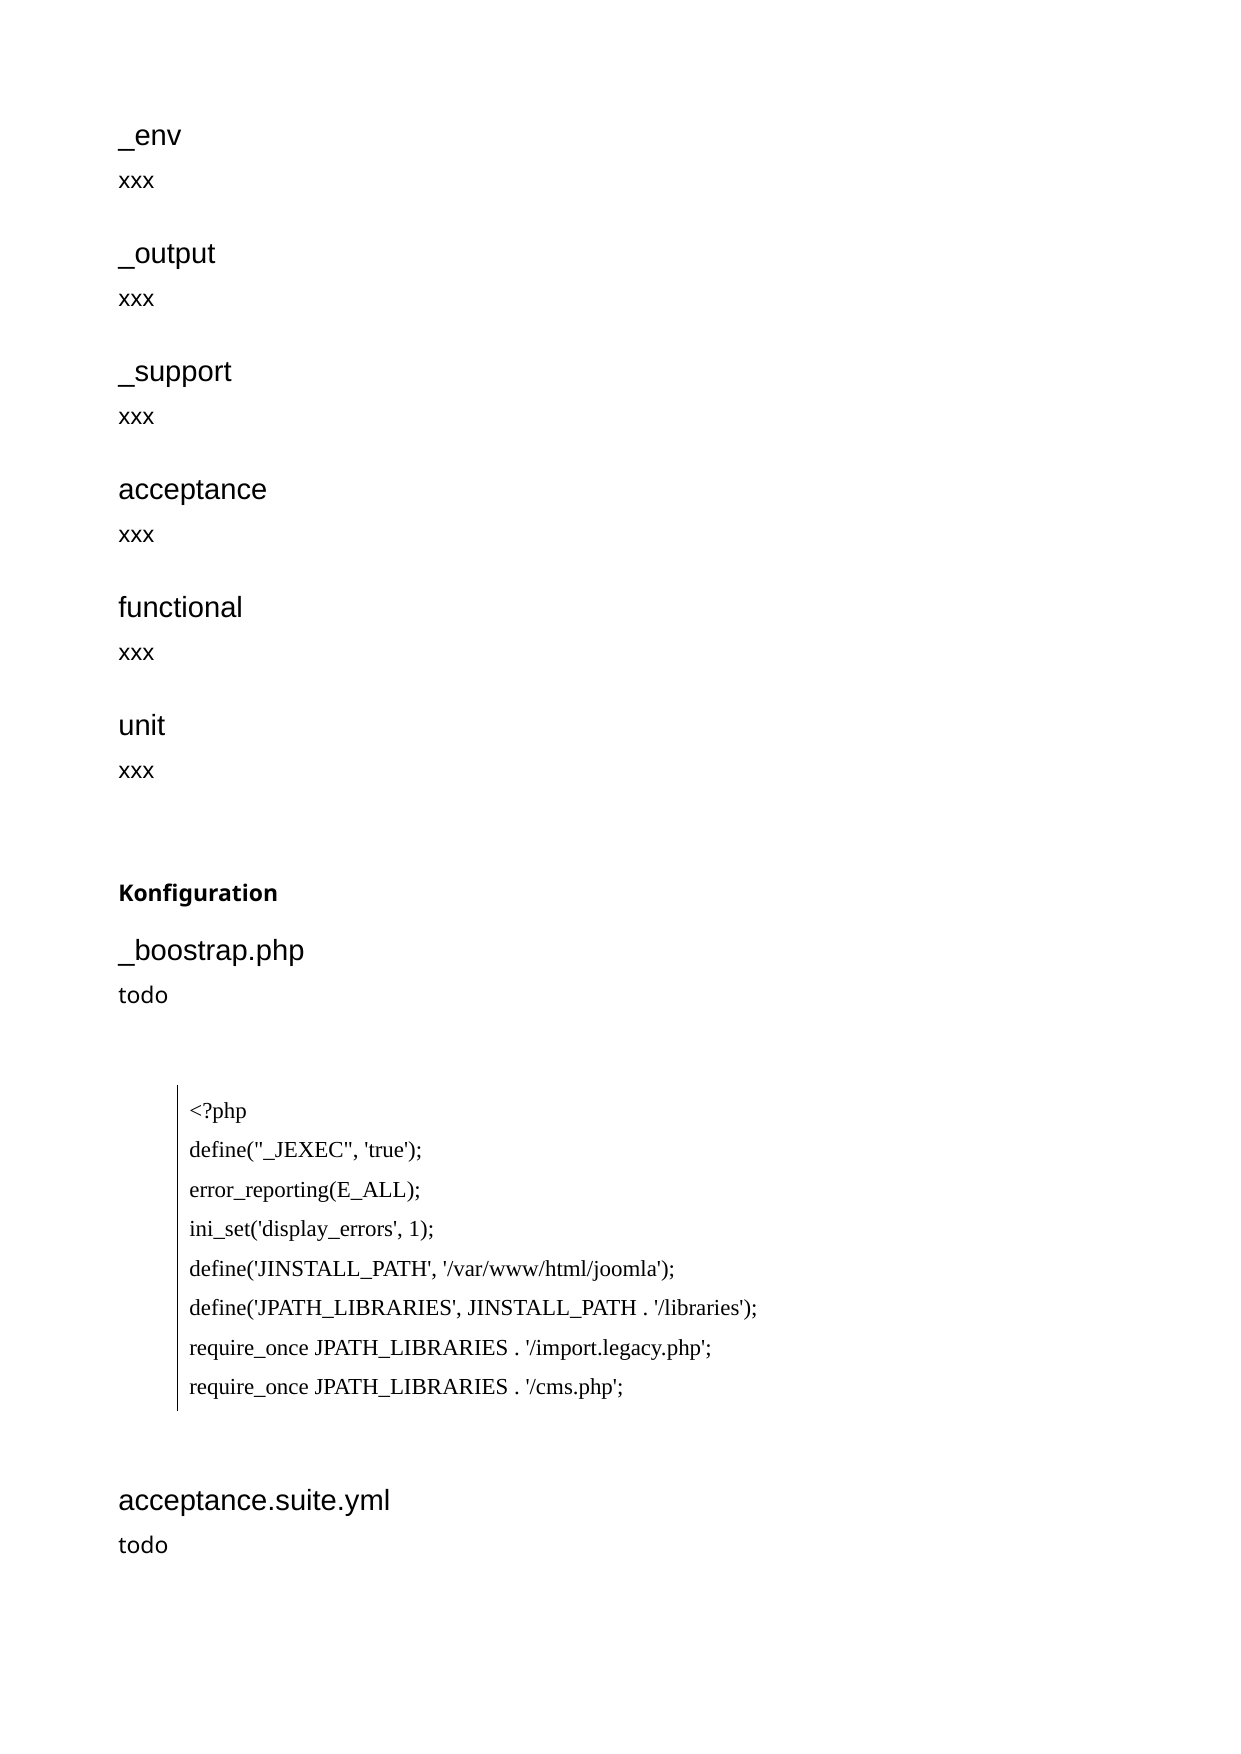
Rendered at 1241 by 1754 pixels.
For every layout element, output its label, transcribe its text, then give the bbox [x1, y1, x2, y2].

subtitle _output [118, 236, 1122, 269]
text xxx [118, 164, 1122, 195]
text <?php define("_JEXEC", 'true'); error_reporting(E_ALL); ini_set('display_errors', 1); define('JINSTALL_PATH', '/var/www/html/joomla'); define('JPATH_LIBRARIES', JINSTALL_PATH . '/libraries'); require_once JPATH_LIBRARIES . '/import.legacy.php'; require_once JPATH_LIBRARIES . '/cms.php'; [178, 1085, 1122, 1411]
text xxx [118, 754, 1122, 785]
text todo [118, 1529, 1122, 1561]
text todo [118, 979, 1122, 1010]
text xxx [118, 636, 1122, 667]
subtitle _env [118, 118, 1122, 152]
subtitle acceptance [118, 472, 1122, 505]
subtitle functional [118, 590, 1122, 623]
subtitle _support [118, 354, 1122, 387]
subtitle unit [118, 708, 1122, 741]
text xxx [118, 400, 1122, 431]
subtitle _boostrap.php [118, 933, 1122, 966]
text xxx [118, 282, 1122, 313]
subtitle Konfiguration [118, 877, 1122, 908]
subtitle acceptance.suite.yml [118, 1483, 1122, 1517]
text xxx [118, 518, 1122, 549]
